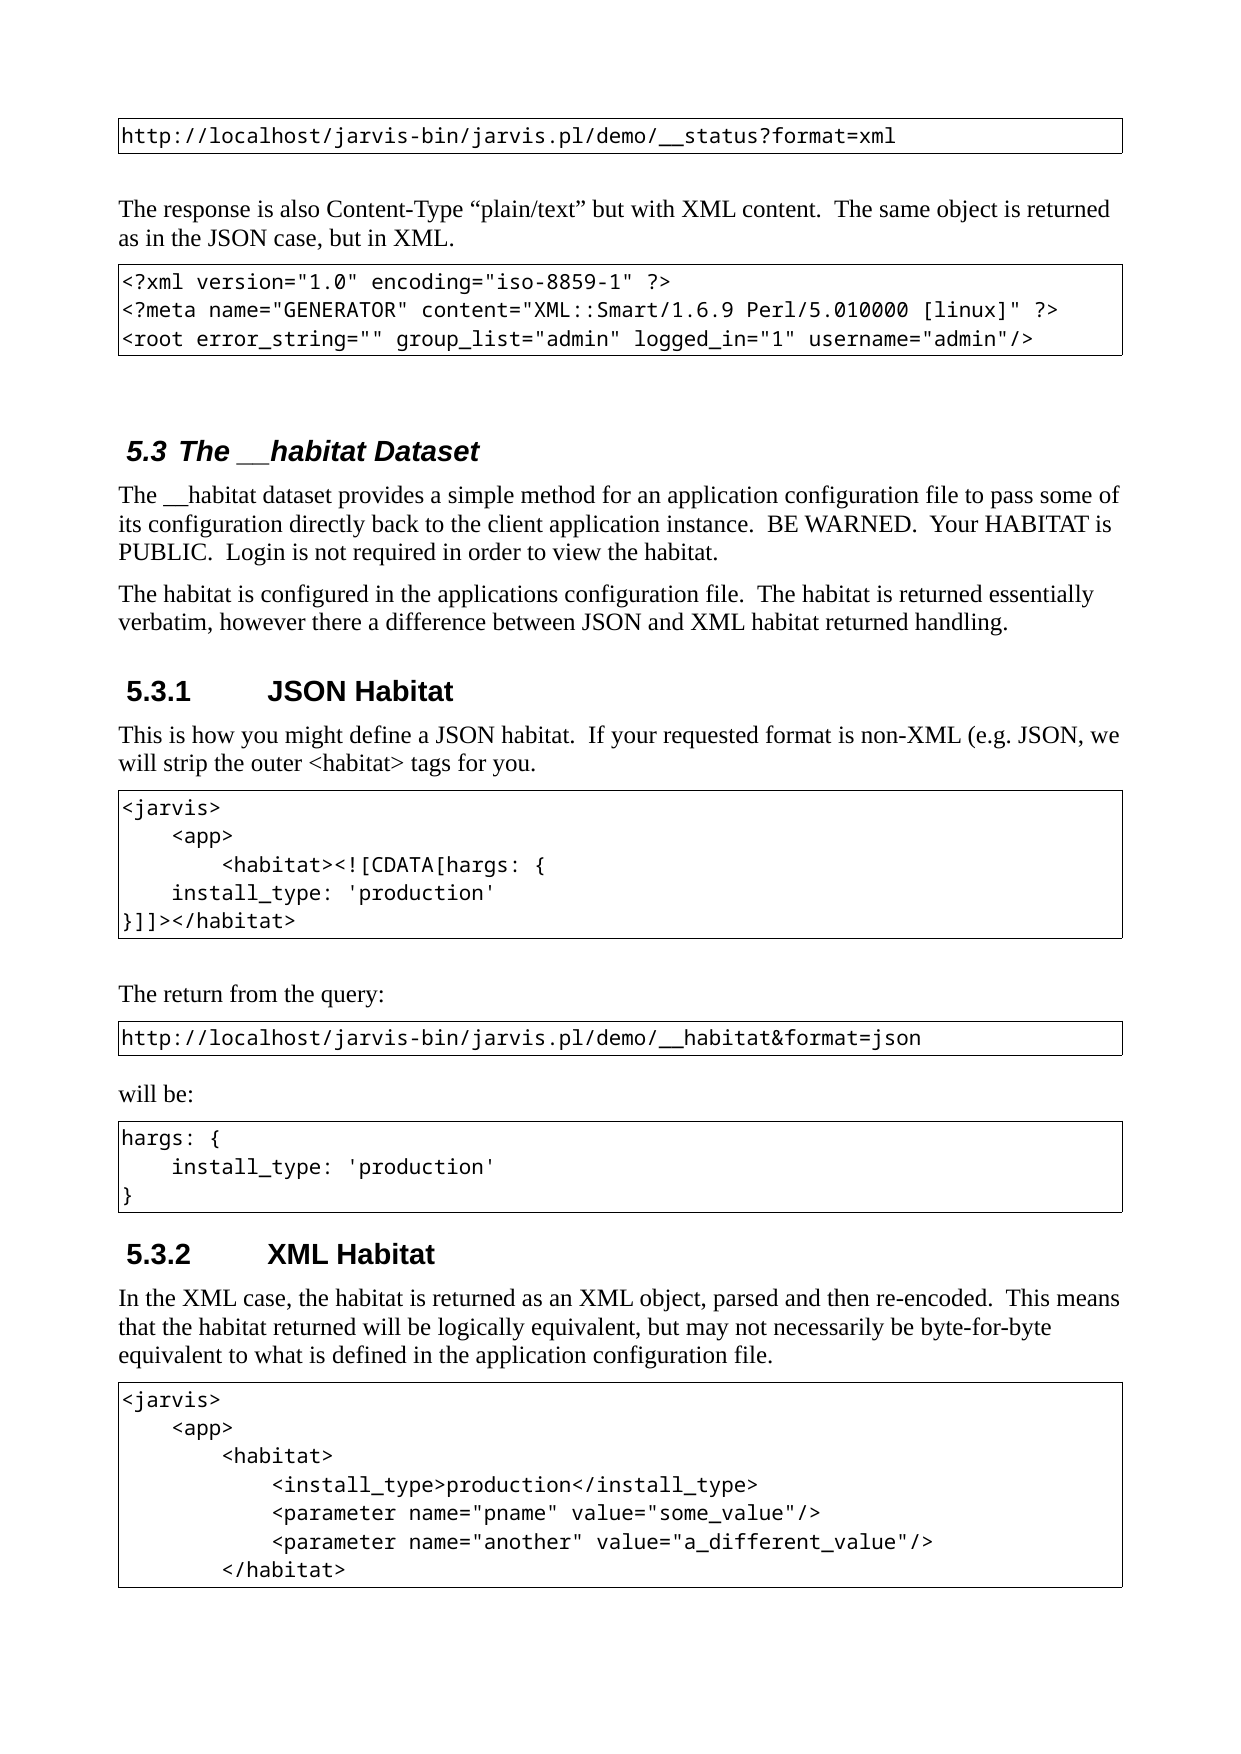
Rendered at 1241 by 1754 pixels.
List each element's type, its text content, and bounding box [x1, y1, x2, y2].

text </habitat> [119, 1552, 1122, 1587]
subtitle XML Habitat [118, 1237, 1122, 1270]
text <install_type>production</install_type> [119, 1467, 1122, 1495]
text The response is also Content-Type “plain/text” but with XML content. The same object is returned as in the JSON case, but in XML. [118, 194, 1122, 251]
text http://localhost/jarvis-bin/jarvis.pl/demo/__status?format=xml [119, 119, 1122, 153]
text <app> [119, 818, 1122, 847]
text <habitat> [119, 1438, 1122, 1467]
text } [119, 1177, 1122, 1212]
text <root error_string="" group_list="admin" logged_in="1" username="admin"/> [119, 321, 1122, 355]
text <?meta name="GENERATOR" content="XML::Smart/1.6.9 Perl/5.010000 [linux]" ?> [119, 292, 1122, 321]
text The habitat is configured in the applications configuration file. The habitat is returned essentially verbatim, however there a difference between JSON and XML habitat returned handling. [118, 579, 1122, 636]
text In the XML case, the habitat is returned as an XML object, parsed and then re-encoded. This means that the habitat returned will be logically equivalent, but may not necessarily be byte-for-byte equivalent to what is defined in the application configuration file. [118, 1283, 1122, 1369]
text <?xml version="1.0" encoding="iso-8859-1" ?> [119, 265, 1122, 292]
text This is how you might define a JSON habitat. If your requested format is non-XML (e.g. JSON, we will strip the outer <habitat> tags for you. [118, 720, 1122, 777]
text The __habitat dataset provides a simple method for an application configuration file to pass some of its configuration directly back to the client application instance. BE WARNED. Your HABITAT is PUBLIC. Login is not required in order to view the habitat. [118, 480, 1122, 566]
text http://localhost/jarvis-bin/jarvis.pl/demo/__habitat&format=json [119, 1022, 1122, 1055]
text install_type: 'production' [119, 1149, 1122, 1177]
subtitle JSON Habitat [118, 674, 1122, 707]
text <app> [119, 1410, 1122, 1438]
text will be: [118, 1079, 1122, 1108]
text hargs: { [119, 1122, 1122, 1149]
text <parameter name="pname" value="some_value"/> [119, 1495, 1122, 1524]
text <jarvis> [119, 1383, 1122, 1410]
subtitle The __habitat Dataset [118, 434, 1122, 467]
text The return from the query: [118, 979, 1122, 1008]
text }]]></habitat> [119, 903, 1122, 938]
text <jarvis> [119, 791, 1122, 818]
text install_type: 'production' [119, 875, 1122, 903]
text <habitat><![CDATA[hargs: { [119, 847, 1122, 875]
text <parameter name="another" value="a_different_value"/> [119, 1524, 1122, 1552]
